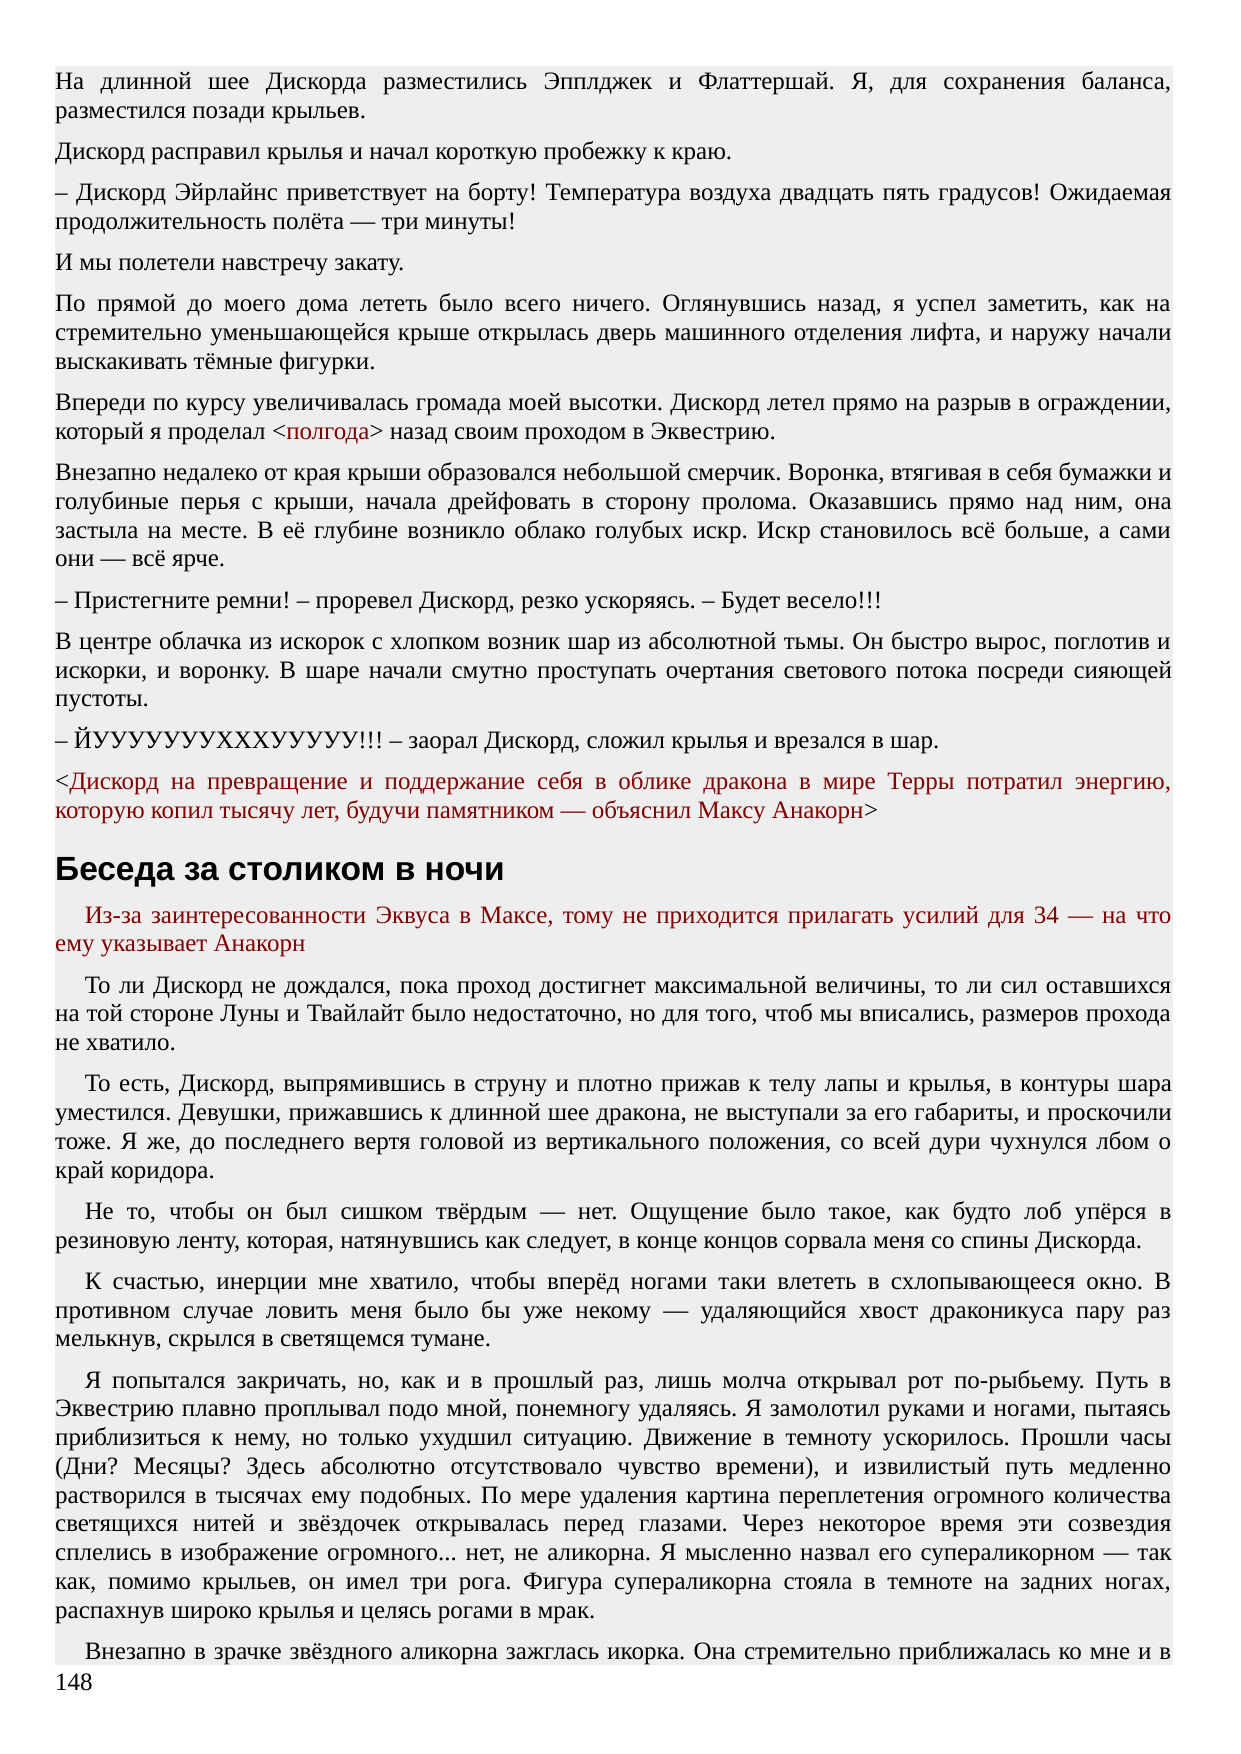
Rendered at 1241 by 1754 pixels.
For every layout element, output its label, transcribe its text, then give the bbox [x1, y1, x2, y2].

text Внезапно в зрачке звёздного аликорна зажглась икорка. Она стремительно приближалась ко мне и в [55, 1636, 1173, 1665]
text И мы полетели навстречу закату. [55, 247, 1173, 276]
text – Дискорд Эйрлайнс приветствует на борту! Температура воздуха двадцать пять градусов! Ожидаемая продолжительность полёта — три минуты! [55, 177, 1173, 235]
text – ЙУУУУУУУХХХУУУУУ!!! – заорал Дискорд, сложил крылья и врезался в шар. [55, 725, 1173, 753]
text Впереди по курсу увеличивалась громада моей высотки. Дискорд летел прямо на разрыв в ограждении, который я проделал <полгода> назад своим проходом в Эквестрию. [55, 387, 1173, 445]
text По прямой до моего дома лететь было всего ничего. Оглянувшись назад, я успел заметить, как на стремительно уменьшающейся крыше открылась дверь машинного отделения лифта, и наружу начали выскакивать тёмные фигурки. [55, 288, 1173, 375]
subtitle Беседа за столиком в ночи [55, 848, 1173, 887]
text Я попытался закричать, но, как и в прошлый раз, лишь молча открывал рот по-рыбьему. Путь в Эквестрию плавно проплывал подо мной, понемногу удаляясь. Я замолотил руками и ногами, пытаясь приблизиться к нему, но только ухудшил ситуацию. Движение в темноту ускорилось. Прошли часы (Дни? Месяцы? Здесь абсолютно отсутствовало чувство времени), и извилистый путь медленно растворился в тысячах ему подобных. По мере удаления картина переплетения огромного количества светящихся нитей и звёздочек открывалась перед глазами. Через некоторое время эти созвездия сплелись в изображение огромного... нет, не аликорна. Я мысленно назвал его супераликорном — так как, помимо крыльев, он имел три рога. Фигура супераликорна стояла в темноте на задних ногах, распахнув широко крылья и целясь рогами в мрак. [55, 1365, 1173, 1623]
text То ли Дискорд не дождался, пока проход достигнет максимальной величины, то ли сил оставшихся на той стороне Луны и Твайлайт было недостаточно, но для того, чтоб мы вписались, размеров прохода не хватило. [55, 970, 1173, 1056]
text К счастью, инерции мне хватило, чтобы вперёд ногами таки влететь в схлопывающееся окно. В противном случае ловить меня было бы уже некому — удаляющийся хвост драконикуса пару раз мелькнув, скрылся в светящемся тумане. [55, 1266, 1173, 1352]
text <Дискорд на превращение и поддержание себя в облике дракона в мире Терры потратил энергию, которую копил тысячу лет, будучи памятником — объяснил Максу Анакорн> [55, 766, 1173, 823]
text Дискорд расправил крылья и начал короткую пробежку к краю. [55, 136, 1173, 165]
text На длинной шее Дискорда разместились Эпплджек и Флаттершай. Я, для сохранения баланса, разместился позади крыльев. [55, 66, 1173, 123]
text – Пристегните ремни! – проревел Дискорд, резко ускоряясь. – Будет весело!!! [55, 585, 1173, 613]
text То есть, Дискорд, выпрямившись в струну и плотно прижав к телу лапы и крылья, в контуры шара уместился. Девушки, прижавшись к длинной шее дракона, не выступали за его габариты, и проскочили тоже. Я же, до последнего вертя головой из вертикального положения, со всей дури чухнулся лбом о край коридора. [55, 1068, 1173, 1183]
text Из-за заинтересованности Эквуса в Максе, тому не приходится прилагать усилий для 34 — на что ему указывает Анакорн [55, 900, 1173, 957]
text Не то, чтобы он был сишком твёрдым — нет. Ощущение было такое, как будто лоб упёрся в резиновую ленту, которая, натянувшись как следует, в конце концов сорвала меня со спины Дискорда. [55, 1196, 1173, 1253]
text Внезапно недалеко от края крыши образовался небольшой смерчик. Воронка, втягивая в себя бумажки и голубиные перья с крыши, начала дрейфовать в сторону пролома. Оказавшись прямо над ним, она застыла на месте. В её глубине возникло облако голубых искр. Искр становилось всё больше, а сами они — всё ярче. [55, 457, 1173, 572]
text В центре облачка из искорок с хлопком возник шар из абсолютной тьмы. Он быстро вырос, поглотив и искорки, и воронку. В шаре начали смутно проступать очертания светового потока посреди сияющей пустоты. [55, 626, 1173, 712]
